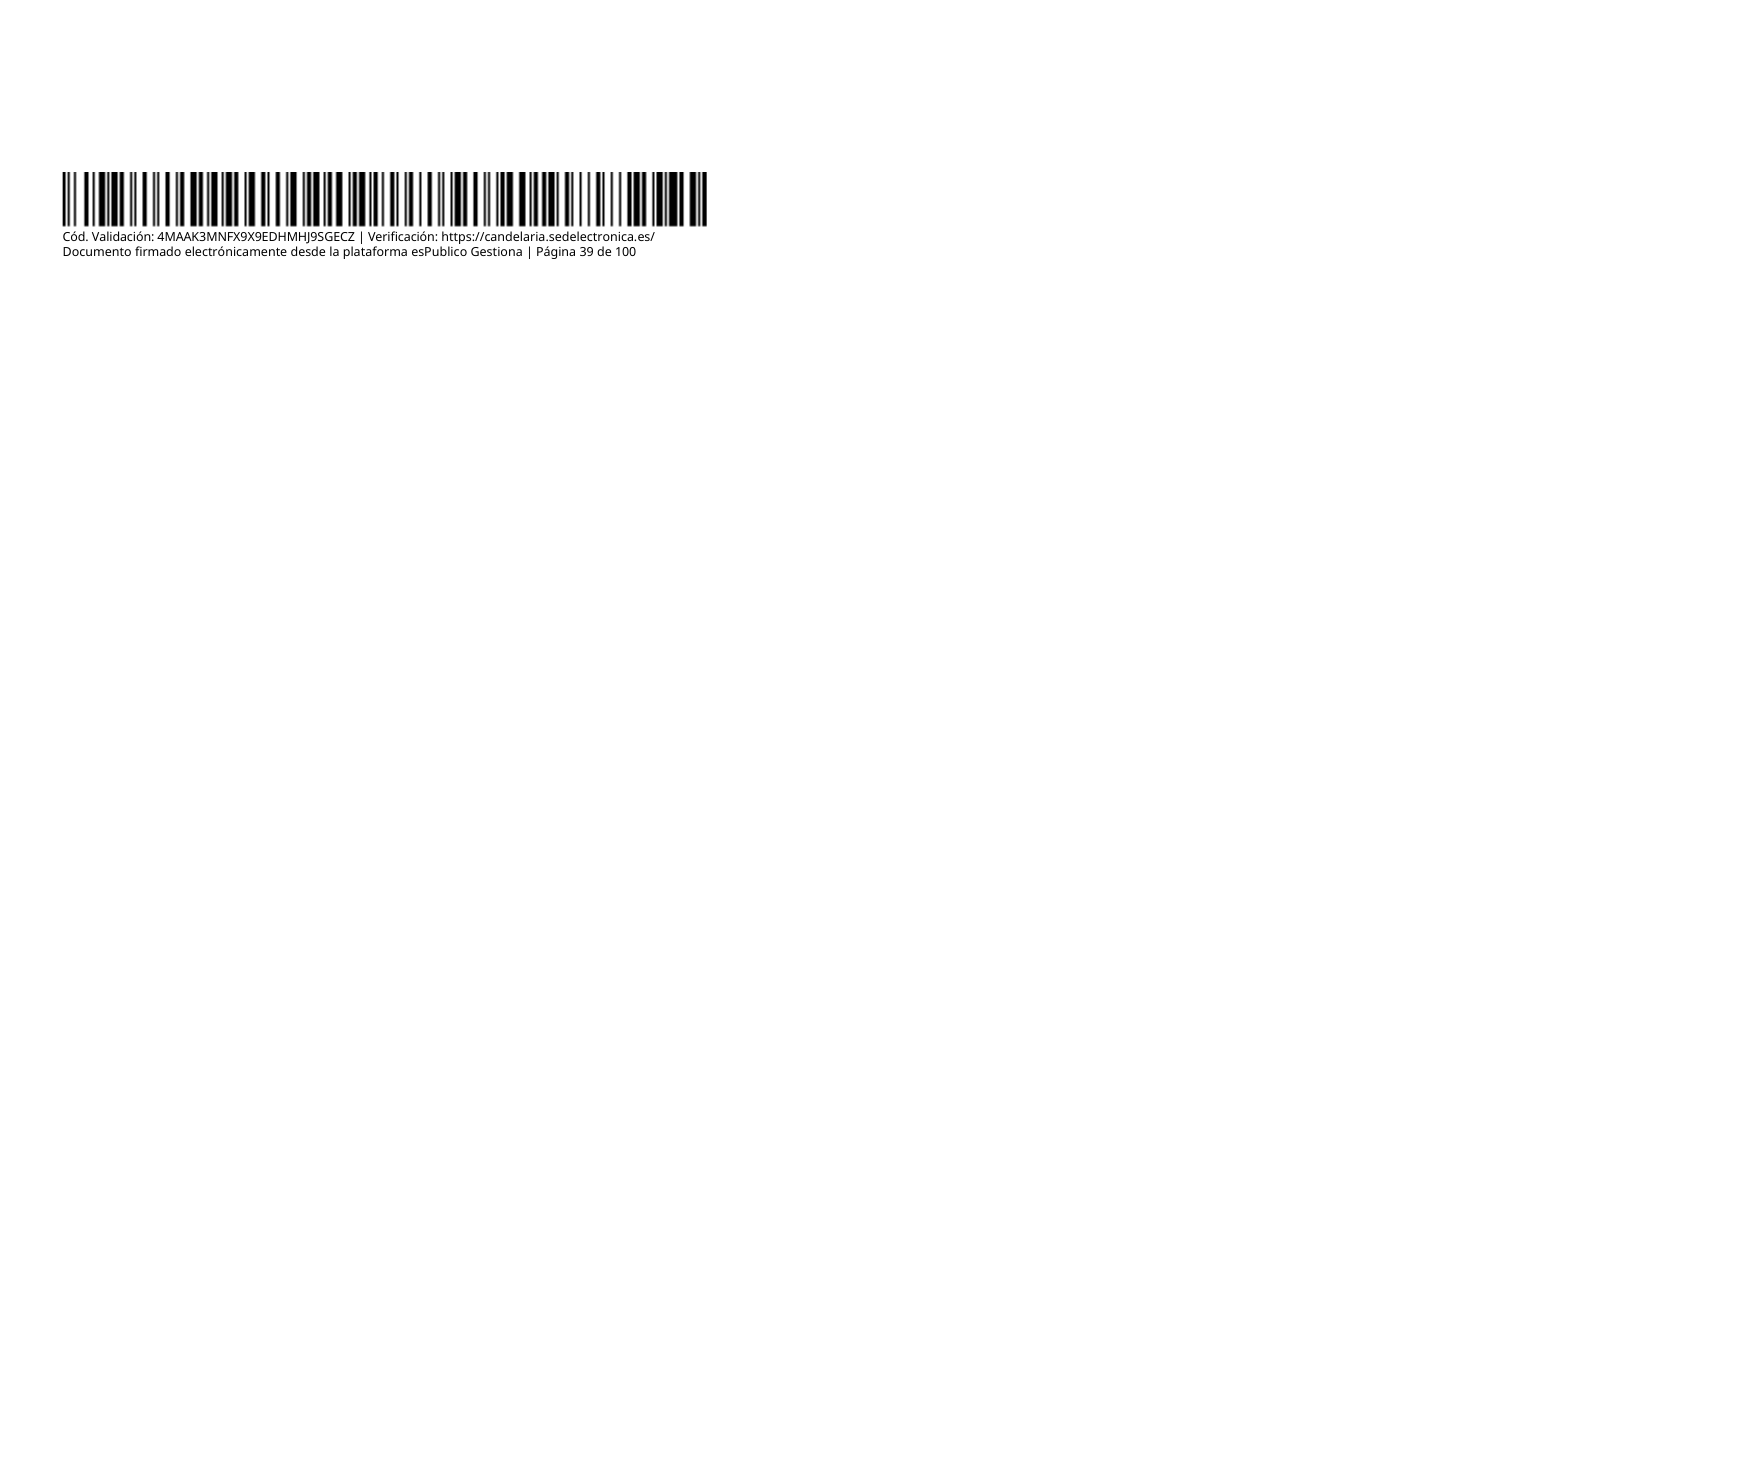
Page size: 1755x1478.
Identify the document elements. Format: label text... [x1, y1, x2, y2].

text Cód. Validación: 4MAAK3MNFX9X9EDHMHJ9SGECZ | Verificación: https://candelaria.sedelectronica.es/ Documento firmado electrónicamente desde la plataforma esPublico Gestiona | Página 39 de 100 [62, 231, 703, 260]
